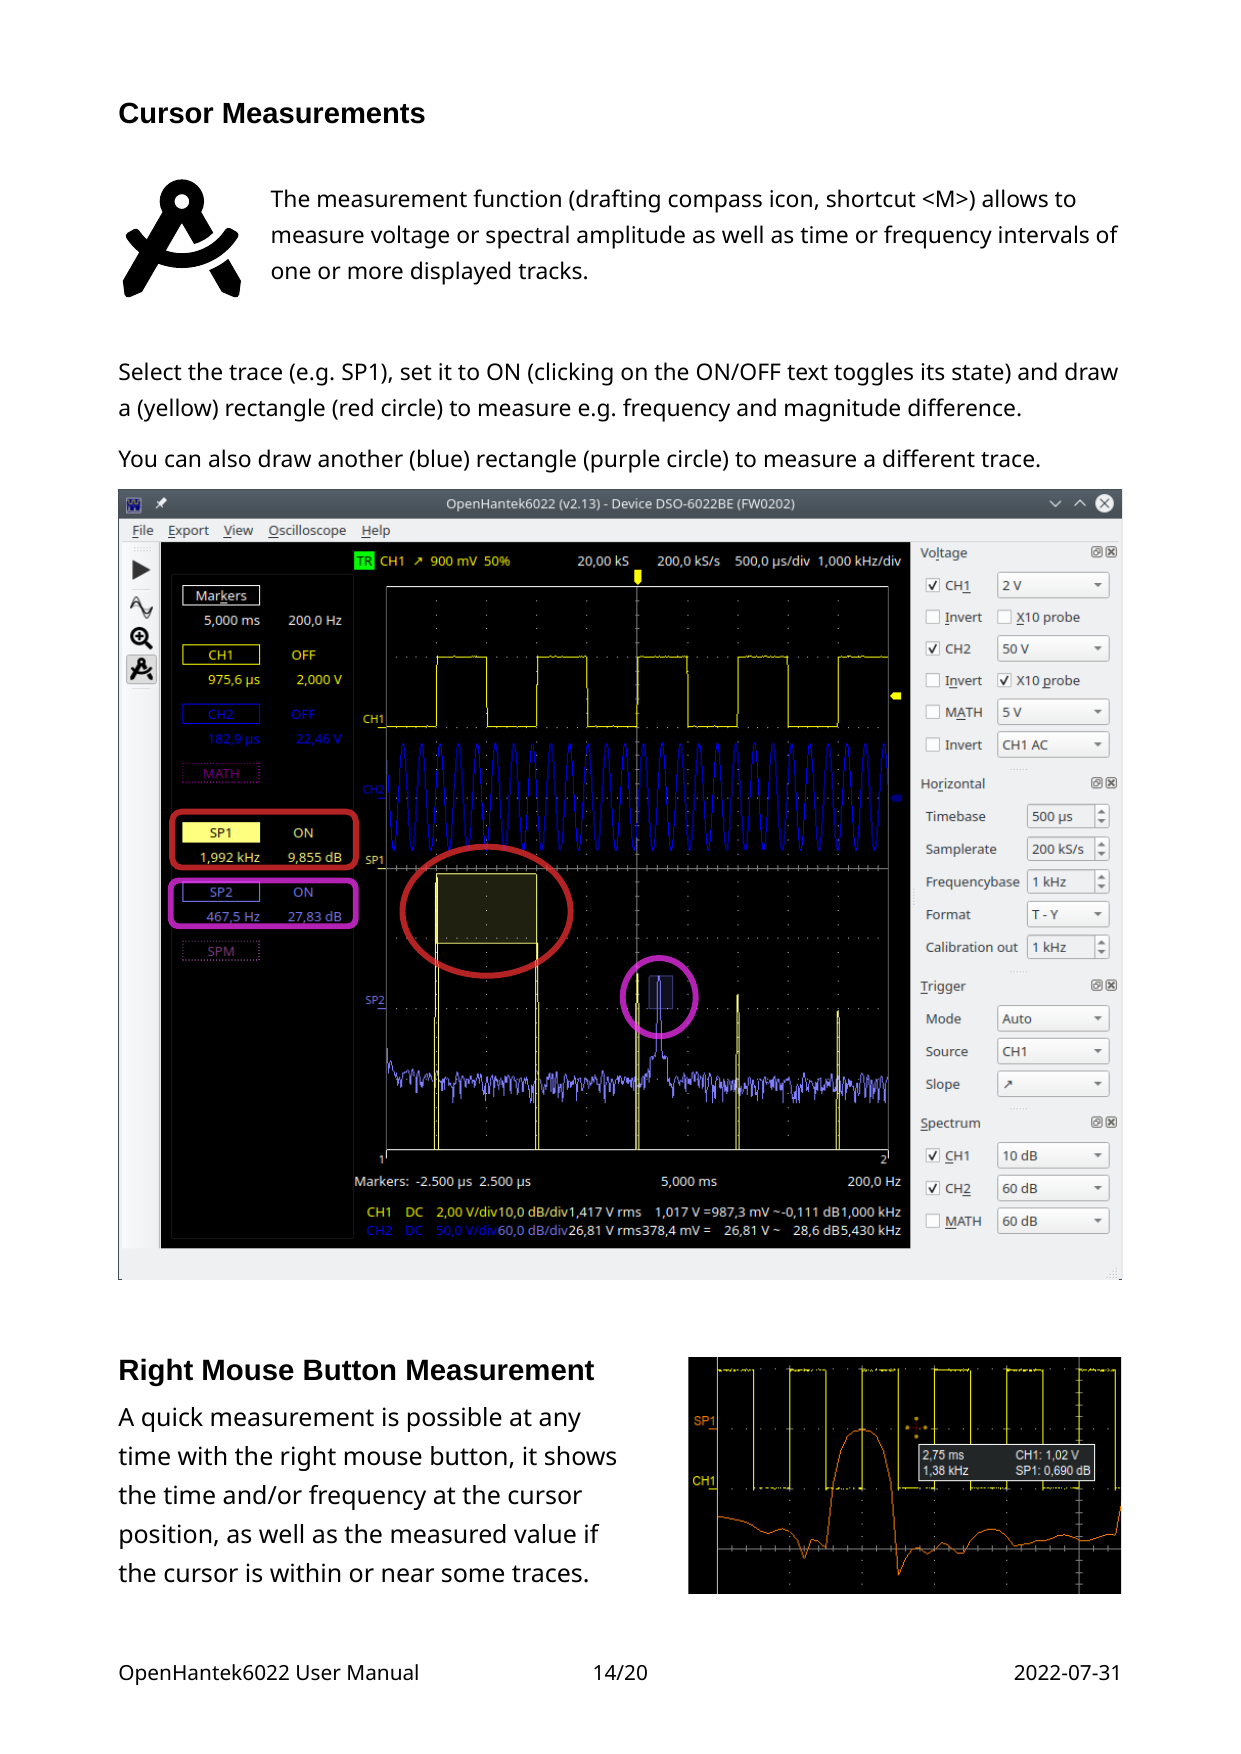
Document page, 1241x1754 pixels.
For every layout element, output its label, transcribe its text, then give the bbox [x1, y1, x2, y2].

subtitle [619, 955, 699, 1040]
picture [688, 1357, 1122, 1594]
text Select the trace (e.g. SP1), set it to ON (clicking on the ON/OFF text toggles its state) and draw a (yellow) rectangle (red circle) to measure e.g. frequency and magnitude difference. [118, 356, 1122, 423]
text The measurement function (drafting compass icon, shortcut <M>) allows to measure voltage or spectral amplitude as well as time or frequency intervals of one or more displayed tracks. [146, 183, 1122, 286]
text You can also draw another (blue) rectangle (purple circle) to measure a different trace. [118, 442, 1122, 474]
subtitle Cursor Measurements [118, 96, 1122, 129]
subtitle Right Mouse Button Measurement [118, 1353, 1122, 1387]
text [118, 183, 168, 286]
subtitle [167, 877, 359, 930]
text A quick measurement is possible at any time with the right mouse button, it shows the time and/or frequency at the cursor position, as well as the measured value if the cursor is within or near some traces. [118, 1399, 688, 1590]
picture [118, 489, 1123, 1280]
